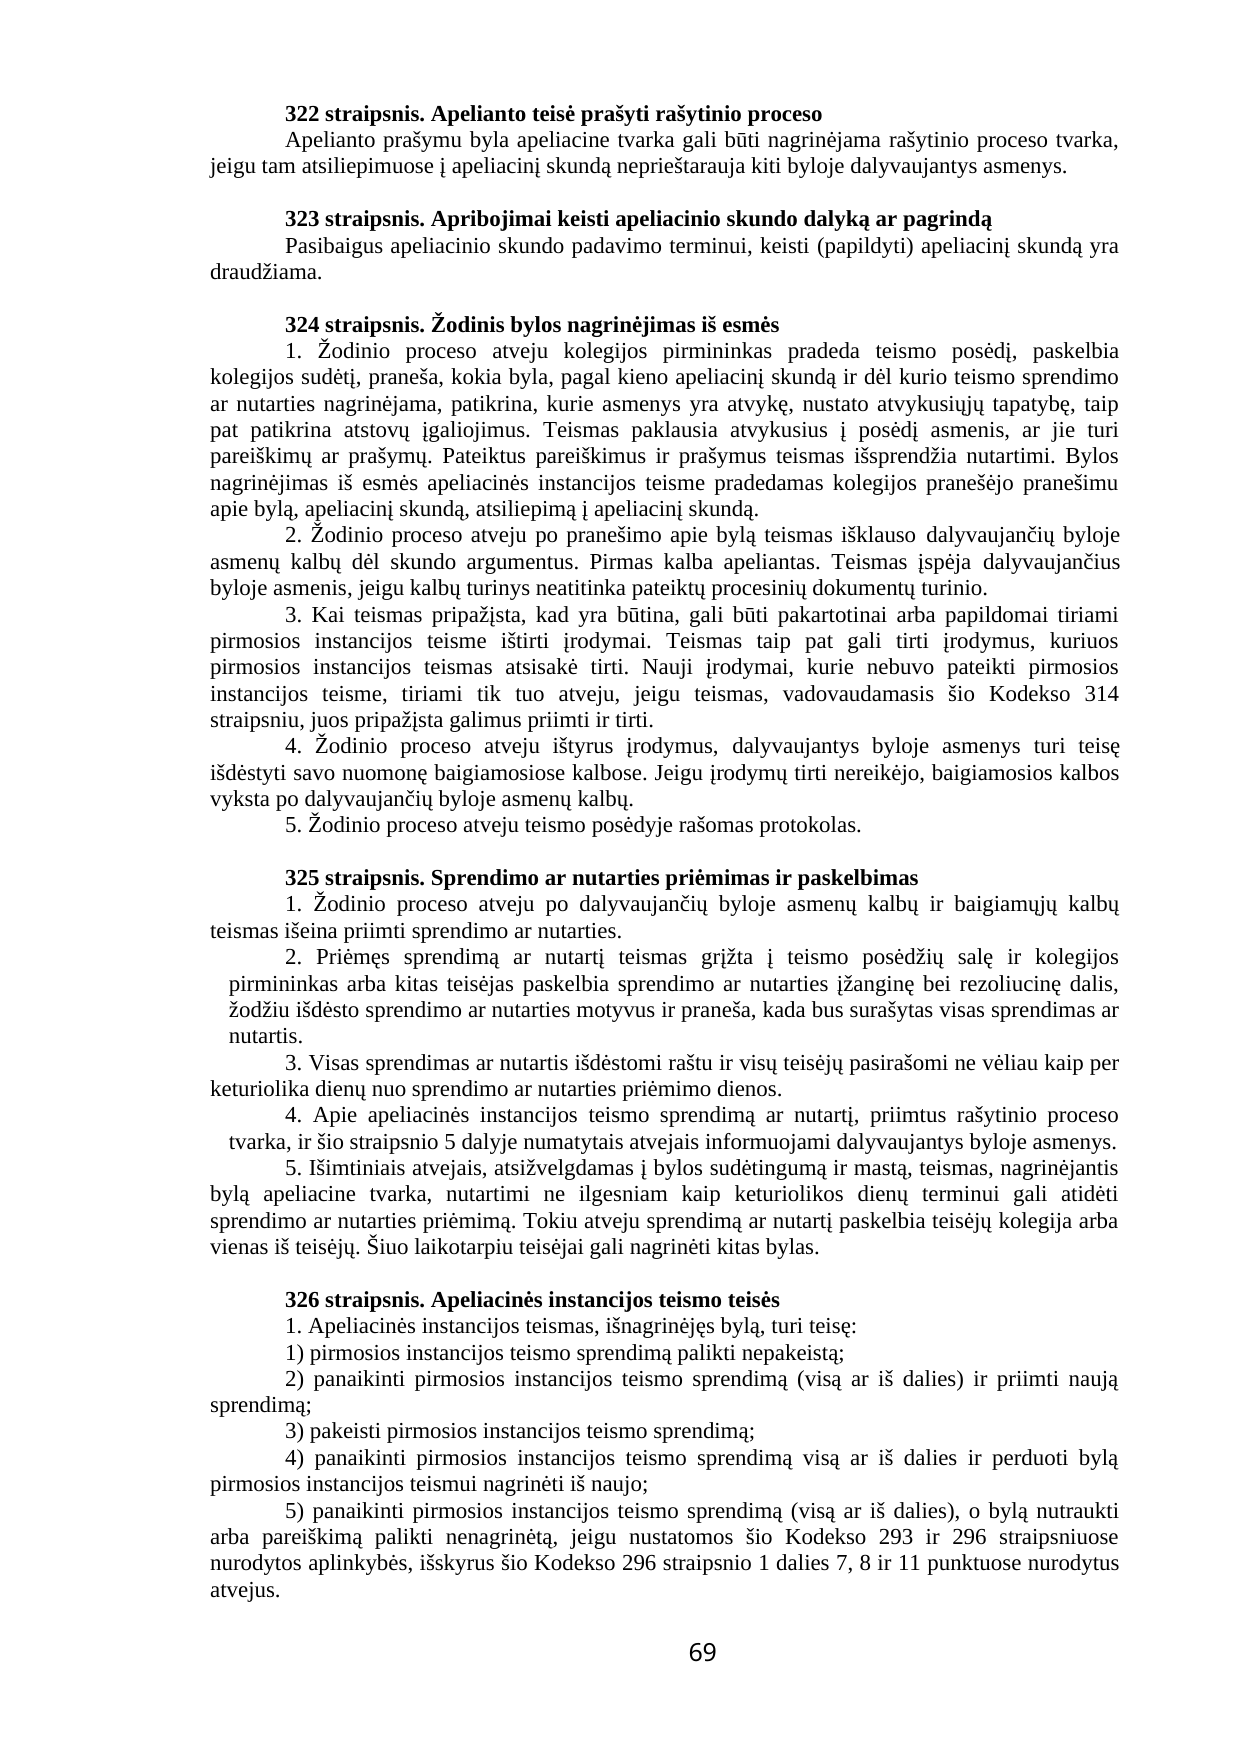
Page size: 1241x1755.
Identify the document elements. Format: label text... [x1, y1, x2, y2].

text 3) pakeisti pirmosios instancijos teismo sprendimą; [210, 1418, 1120, 1444]
text 324 straipsnis. Žodinis bylos nagrinėjimas iš esmės [210, 311, 1120, 337]
text 5) panaikinti pirmosios instancijos teismo sprendimą (visą ar iš dalies), o bylą nutraukti arba pareiškimą palikti nenagrinėtą, jeigu nustatomos šio Kodekso 293 ir 296 straipsniuose nurodytos aplinkybės, išskyrus šio Kodekso 296 straipsnio 1 dalies 7, 8 ir 11 punktuose nurodytus atvejus. [210, 1497, 1120, 1602]
text 2) panaikinti pirmosios instancijos teismo sprendimą (visą ar iš dalies) ir priimti naują sprendimą; [210, 1365, 1120, 1418]
text 2. Priėmęs sprendimą ar nutartį teismas grįžta į teismo posėdžių salę ir kolegijos pirmininkas arba kitas teisėjas paskelbia sprendimo ar nutarties įžanginę bei rezoliucinę dalis, žodžiu išdėsto sprendimo ar nutarties motyvus ir praneša, kada bus surašytas visas sprendimas ar nutartis. [229, 943, 1120, 1049]
text 5. Išimtiniais atvejais, atsižvelgdamas į bylos sudėtingumą ir mastą, teismas, nagrinėjantis bylą apeliacine tvarka, nutartimi ne ilgesniam kaip keturiolikos dienų terminui gali atidėti sprendimo ar nutarties priėmimą. Tokiu atveju sprendimą ar nutartį paskelbia teisėjų kolegija arba vienas iš teisėjų. Šiuo laikotarpiu teisėjai gali nagrinėti kitas bylas. [210, 1154, 1120, 1259]
text 322 straipsnis. Apelianto teisė prašyti rašytinio proceso [210, 100, 1120, 126]
text 4. Apie apeliacinės instancijos teismo sprendimą ar nutartį, priimtus rašytinio proceso tvarka, ir šio straipsnio 5 dalyje numatytais atvejais informuojami dalyvaujantys byloje asmenys. [229, 1101, 1120, 1154]
text 1. Apeliacinės instancijos teismas, išnagrinėjęs bylą, turi teisę: [210, 1312, 1120, 1338]
text 2. Žodinio proceso atveju po pranešimo apie bylą teismas išklauso dalyvaujančių byloje asmenų kalbų dėl skundo argumentus. Pirmas kalba apeliantas. Teismas įspėja dalyvaujančius byloje asmenis, jeigu kalbų turinys neatitinka pateiktų procesinių dokumentų turinio. [210, 522, 1120, 601]
text 3. Visas sprendimas ar nutartis išdėstomi raštu ir visų teisėjų pasirašomi ne vėliau kaip per keturiolika dienų nuo sprendimo ar nutarties priėmimo dienos. [210, 1049, 1120, 1101]
text 5. Žodinio proceso atveju teismo posėdyje rašomas protokolas. [210, 811, 1120, 838]
text 323 straipsnis. Apribojimai keisti apeliacinio skundo dalyką ar pagrindą [210, 205, 1120, 232]
text Apelianto prašymu byla apeliacine tvarka gali būti nagrinėjama rašytinio proceso tvarka, jeigu tam atsiliepimuose į apeliacinį skundą neprieštarauja kiti byloje dalyvaujantys asmenys. [210, 126, 1120, 179]
text Pasibaigus apeliacinio skundo padavimo terminui, keisti (papildyti) apeliacinį skundą yra draudžiama. [210, 232, 1120, 284]
text 4) panaikinti pirmosios instancijos teismo sprendimą visą ar iš dalies ir perduoti bylą pirmosios instancijos teismui nagrinėti iš naujo; [210, 1444, 1120, 1497]
text 4. Žodinio proceso atveju ištyrus įrodymus, dalyvaujantys byloje asmenys turi teisę išdėstyti savo nuomonę baigiamosiose kalbose. Jeigu įrodymų tirti nereikėjo, baigiamosios kalbos vyksta po dalyvaujančių byloje asmenų kalbų. [210, 732, 1120, 811]
text 1. Žodinio proceso atveju kolegijos pirmininkas pradeda teismo posėdį, paskelbia kolegijos sudėtį, praneša, kokia byla, pagal kieno apeliacinį skundą ir dėl kurio teismo sprendimo ar nutarties nagrinėjama, patikrina, kurie asmenys yra atvykę, nustato atvykusiųjų tapatybę, taip pat patikrina atstovų įgaliojimus. Teismas paklausia atvykusius į posėdį asmenis, ar jie turi pareiškimų ar prašymų. Pateiktus pareiškimus ir prašymus teismas išsprendžia nutartimi. Bylos nagrinėjimas iš esmės apeliacinės instancijos teisme pradedamas kolegijos pranešėjo pranešimu apie bylą, apeliacinį skundą, atsiliepimą į apeliacinį skundą. [210, 337, 1120, 522]
text 1) pirmosios instancijos teismo sprendimą palikti nepakeistą; [210, 1338, 1120, 1365]
text 326 straipsnis. Apeliacinės instancijos teismo teisės [210, 1286, 1120, 1312]
text 1. Žodinio proceso atveju po dalyvaujančių byloje asmenų kalbų ir baigiamųjų kalbų teismas išeina priimti sprendimo ar nutarties. [210, 891, 1120, 943]
text 3. Kai teismas pripažįsta, kad yra būtina, gali būti pakartotinai arba papildomai tiriami pirmosios instancijos teisme ištirti įrodymai. Teismas taip pat gali tirti įrodymus, kuriuos pirmosios instancijos teismas atsisakė tirti. Nauji įrodymai, kurie nebuvo pateikti pirmosios instancijos teisme, tiriami tik tuo atveju, jeigu teismas, vadovaudamasis šio Kodekso 314 straipsniu, juos pripažįsta galimus priimti ir tirti. [210, 601, 1120, 732]
text 325 straipsnis. Sprendimo ar nutarties priėmimas ir paskelbimas [210, 864, 1120, 891]
